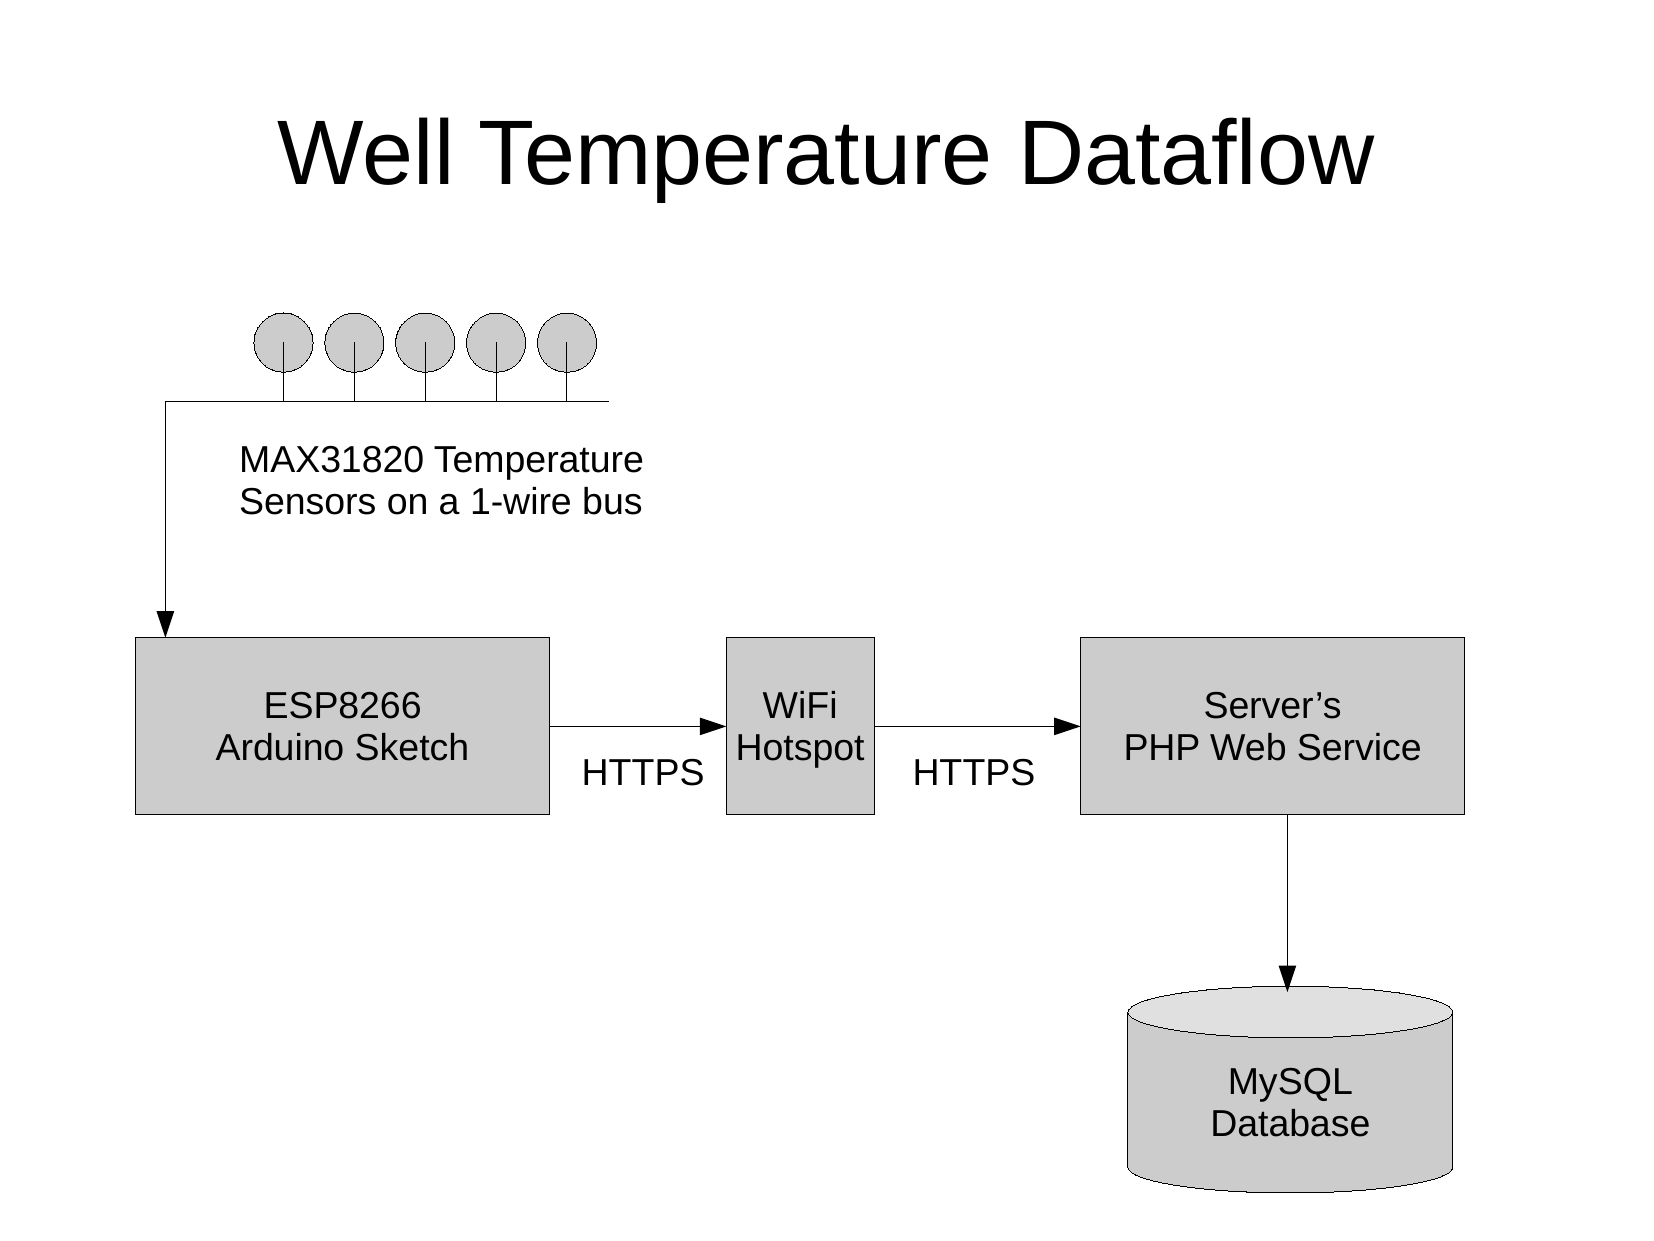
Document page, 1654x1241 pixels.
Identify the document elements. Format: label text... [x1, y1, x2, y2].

text_box [537, 313, 597, 373]
text_box [324, 313, 384, 373]
text_box MySQL Database [1127, 1013, 1453, 1193]
text_box Server’s PHP Web Service [1080, 637, 1465, 815]
text_box [253, 312, 314, 373]
text_box HTTPS [566, 744, 720, 801]
text_box MAX31820 Temperature Sensors on a 1-wire bus [224, 431, 659, 529]
title Well Temperature Dataflow [82, 49, 1571, 257]
text_box ESP8266 Arduino Sketch [135, 637, 550, 815]
text_box [466, 313, 526, 373]
text_box [395, 313, 455, 373]
text_box HTTPS [897, 744, 1051, 801]
text_box WiFi Hotspot [726, 637, 875, 815]
